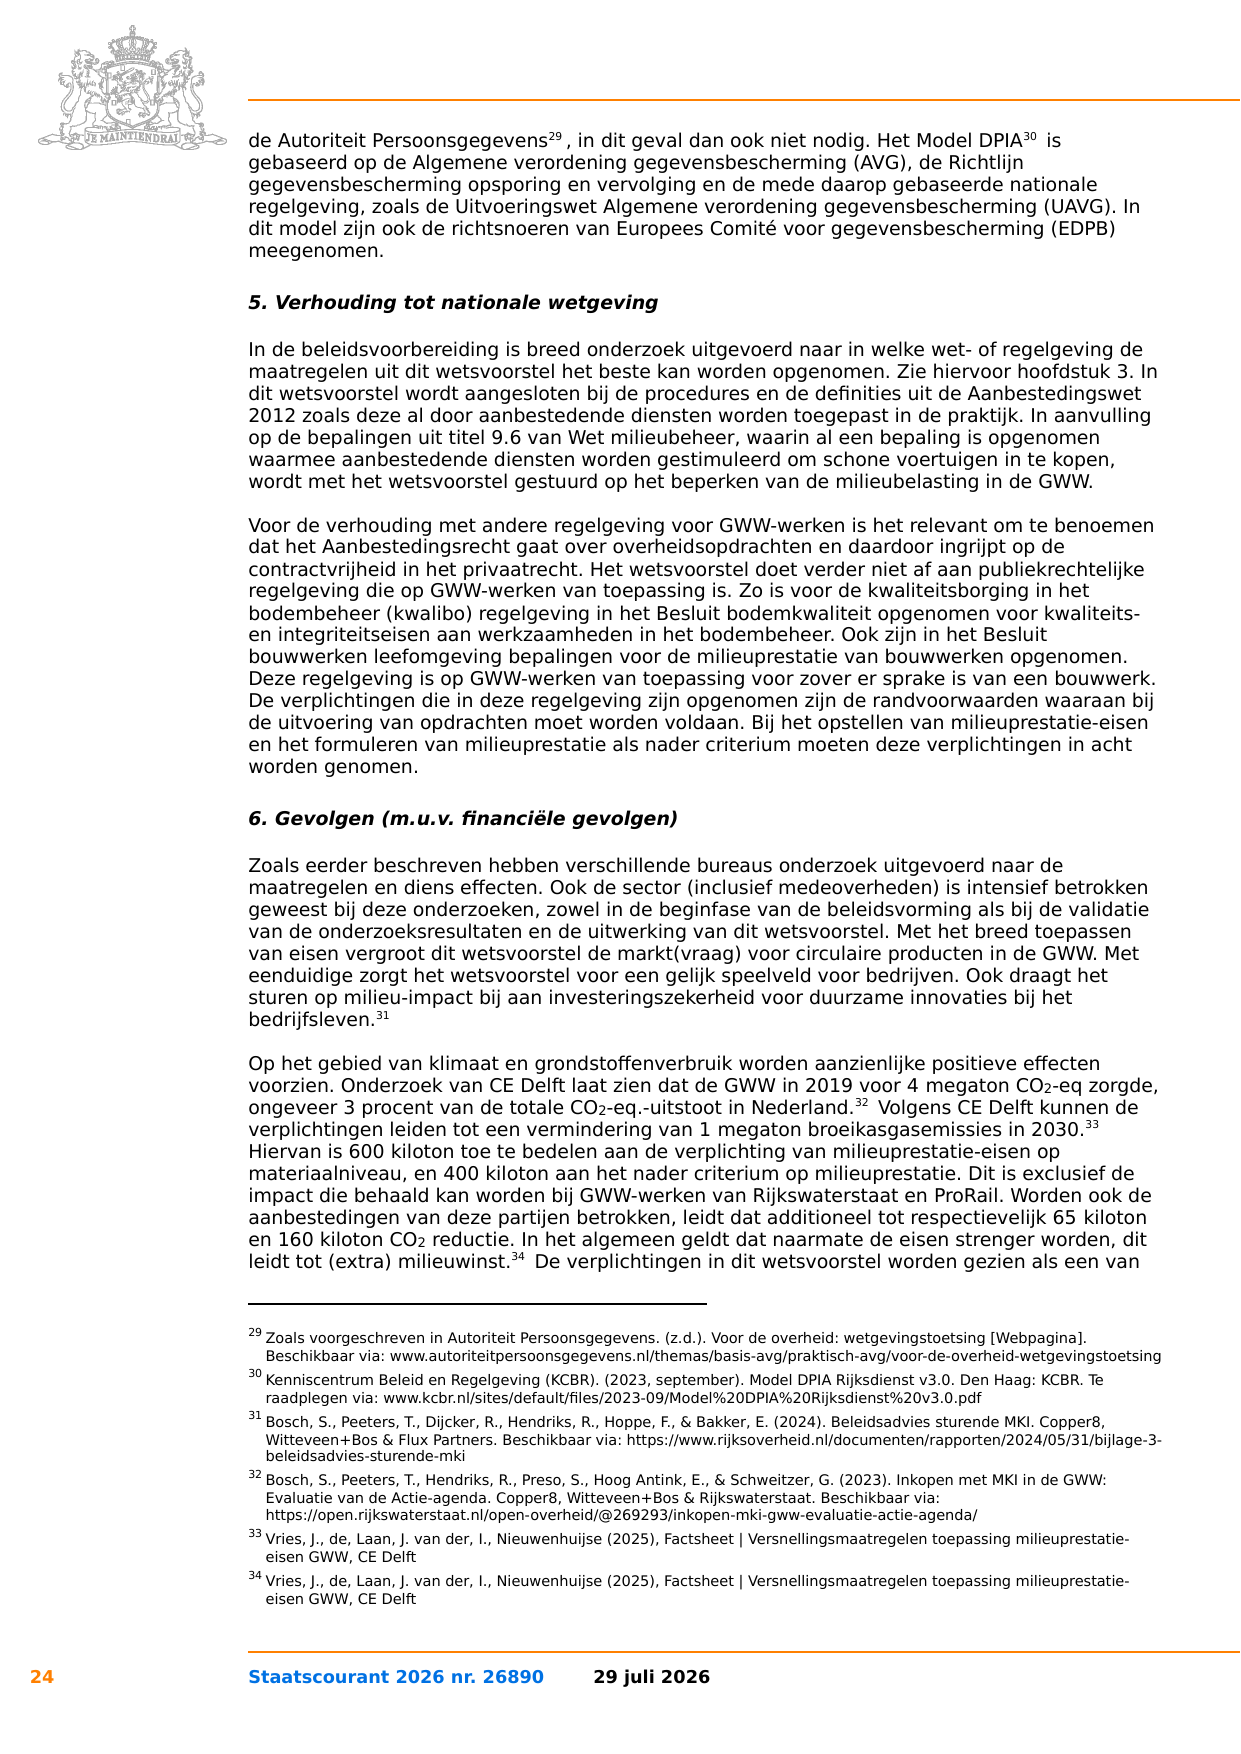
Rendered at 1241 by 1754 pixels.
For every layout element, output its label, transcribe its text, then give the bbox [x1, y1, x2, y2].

text de Autoriteit Persoonsgegevens, in dit geval dan ook niet nodig. Het Model DPIA is gebaseerd op de Algemene verordening gegevensbescherming (AVG), de Richtlijn gegevensbescherming opsporing en vervolging en de mede daarop gebaseerde nationale regelgeving, zoals de Uitvoeringswet Algemene verordening gegevensbescherming (UAVG). In dit model zijn ook de richtsnoeren van Europees Comité voor gegevensbescherming (EDPB) meegenomen. [248, 130, 1163, 262]
subtitle 6. Gevolgen (m.u.v. financiële gevolgen) [248, 808, 1163, 830]
text Zoals eerder beschreven hebben verschillende bureaus onderzoek uitgevoerd naar de maatregelen en diens effecten. Ook de sector (inclusief medeoverheden) is intensief betrokken geweest bij deze onderzoeken, zowel in de beginfase van de beleidsvorming als bij de validatie van de onderzoeksresultaten en de uitwerking van dit wetsvoorstel. Met het breed toepassen van eisen vergroot dit wetsvoorstel de markt(vraag) voor circulaire producten in de GWW. Met eenduidige zorgt het wetsvoorstel voor een gelijk speelveld voor bedrijven. Ook draagt het sturen op milieu-impact bij aan investeringszekerheid voor duurzame innovaties bij het bedrijfsleven. [248, 855, 1163, 1031]
subtitle 5. Verhouding tot nationale wetgeving [248, 292, 1163, 314]
text Zoals voorgeschreven in Autoriteit Persoonsgegevens. (z.d.). Voor de overheid: wetgevingstoetsing [Webpagina]. Beschikbaar via: www.autoriteitpersoonsgegevens.nl/themas/basis-avg/praktisch-avg/voor-de-overheid-wetgevingstoetsing [248, 1326, 1163, 1365]
text Op het gebied van klimaat en grondstoffenverbruik worden aanzienlijke positieve effecten voorzien. Onderzoek van CE Delft laat zien dat de GWW in 2019 voor 4 megaton CO2-eq zorgde, ongeveer 3 procent van de totale CO2-eq.-uitstoot in Nederland. Volgens CE Delft kunnen de verplichtingen leiden tot een vermindering van 1 megaton broeikasgasemissies in 2030. Hiervan is 600 kiloton toe te bedelen aan de verplichting van milieuprestatie-eisen op materiaalniveau, en 400 kiloton aan het nader criterium op milieuprestatie. Dit is exclusief de impact die behaald kan worden bij GWW-werken van Rijkswaterstaat en ProRail. Worden ook de aanbestedingen van deze partijen betrokken, leidt dat additioneel tot respectievelijk 65 kiloton en 160 kiloton CO2 reductie. In het algemeen geldt dat naarmate de eisen strenger worden, dit leidt tot (extra) milieuwinst. De verplichtingen in dit wetsvoorstel worden gezien als een van [248, 1053, 1163, 1273]
text Vries, J., de, Laan, J. van der, I., Nieuwenhuijse (2025), Factsheet | Versnellingsmaatregelen toepassing milieuprestatie-eisen GWW, CE Delft [248, 1527, 1163, 1566]
text Bosch, S., Peeters, T., Dijcker, R., Hendriks, R., Hoppe, F., & Bakker, E. (2024). Beleidsadvies sturende MKI. Copper8, Witteveen+Bos & Flux Partners. Beschikbaar via: https://www.rijksoverheid.nl/documenten/rapporten/2024/05/31/bijlage-3-beleidsadvies-sturende-mki [248, 1409, 1163, 1465]
text Vries, J., de, Laan, J. van der, I., Nieuwenhuijse (2025), Factsheet | Versnellingsmaatregelen toepassing milieuprestatie-eisen GWW, CE Delft [248, 1569, 1163, 1608]
text In de beleidsvoorbereiding is breed onderzoek uitgevoerd naar in welke wet- of regelgeving de maatregelen uit dit wetsvoorstel het beste kan worden opgenomen. Zie hiervoor hoofdstuk 3. In dit wetsvoorstel wordt aangesloten bij de procedures en de definities uit de Aanbestedingswet 2012 zoals deze al door aanbestedende diensten worden toegepast in de praktijk. In aanvulling op de bepalingen uit titel 9.6 van Wet milieubeheer, waarin al een bepaling is opgenomen waarmee aanbestedende diensten worden gestimuleerd om schone voertuigen in te kopen, wordt met het wetsvoorstel gestuurd op het beperken van de milieubelasting in de GWW. [248, 339, 1163, 493]
text Bosch, S., Peeters, T., Hendriks, R., Preso, S., Hoog Antink, E., & Schweitzer, G. (2023). Inkopen met MKI in de GWW: Evaluatie van de Actie-agenda. Copper8, Witteveen+Bos & Rijkswaterstaat. Beschikbaar via: https://open.rijkswaterstaat.nl/open-overheid/@269293/inkopen-mki-gww-evaluatie-actie-agenda/ [248, 1468, 1163, 1524]
picture [38, 25, 227, 150]
text Voor de verhouding met andere regelgeving voor GWW-werken is het relevant om te benoemen dat het Aanbestedingsrecht gaat over overheidsopdrachten en daardoor ingrijpt op de contractvrijheid in het privaatrecht. Het wetsvoorstel doet verder niet af aan publiekrechtelijke regelgeving die op GWW-werken van toepassing is. Zo is voor de kwaliteitsborging in het bodembeheer (kwalibo) regelgeving in het Besluit bodemkwaliteit opgenomen voor kwaliteits- en integriteitseisen aan werkzaamheden in het bodembeheer. Ook zijn in het Besluit bouwwerken leefomgeving bepalingen voor de milieuprestatie van bouwwerken opgenomen. Deze regelgeving is op GWW-werken van toepassing voor zover er sprake is van een bouwwerk. De verplichtingen die in deze regelgeving zijn opgenomen zijn de randvoorwaarden waaraan bij de uitvoering van opdrachten moet worden voldaan. Bij het opstellen van milieuprestatie-eisen en het formuleren van milieuprestatie als nader criterium moeten deze verplichtingen in acht worden genomen. [248, 514, 1163, 778]
text Kenniscentrum Beleid en Regelgeving (KCBR). (2023, september). Model DPIA Rijksdienst v3.0. Den Haag: KCBR. Te raadplegen via: www.kcbr.nl/sites/default/files/2023-09/Model%20DPIA%20Rijksdienst%20v3.0.pdf [248, 1368, 1163, 1407]
